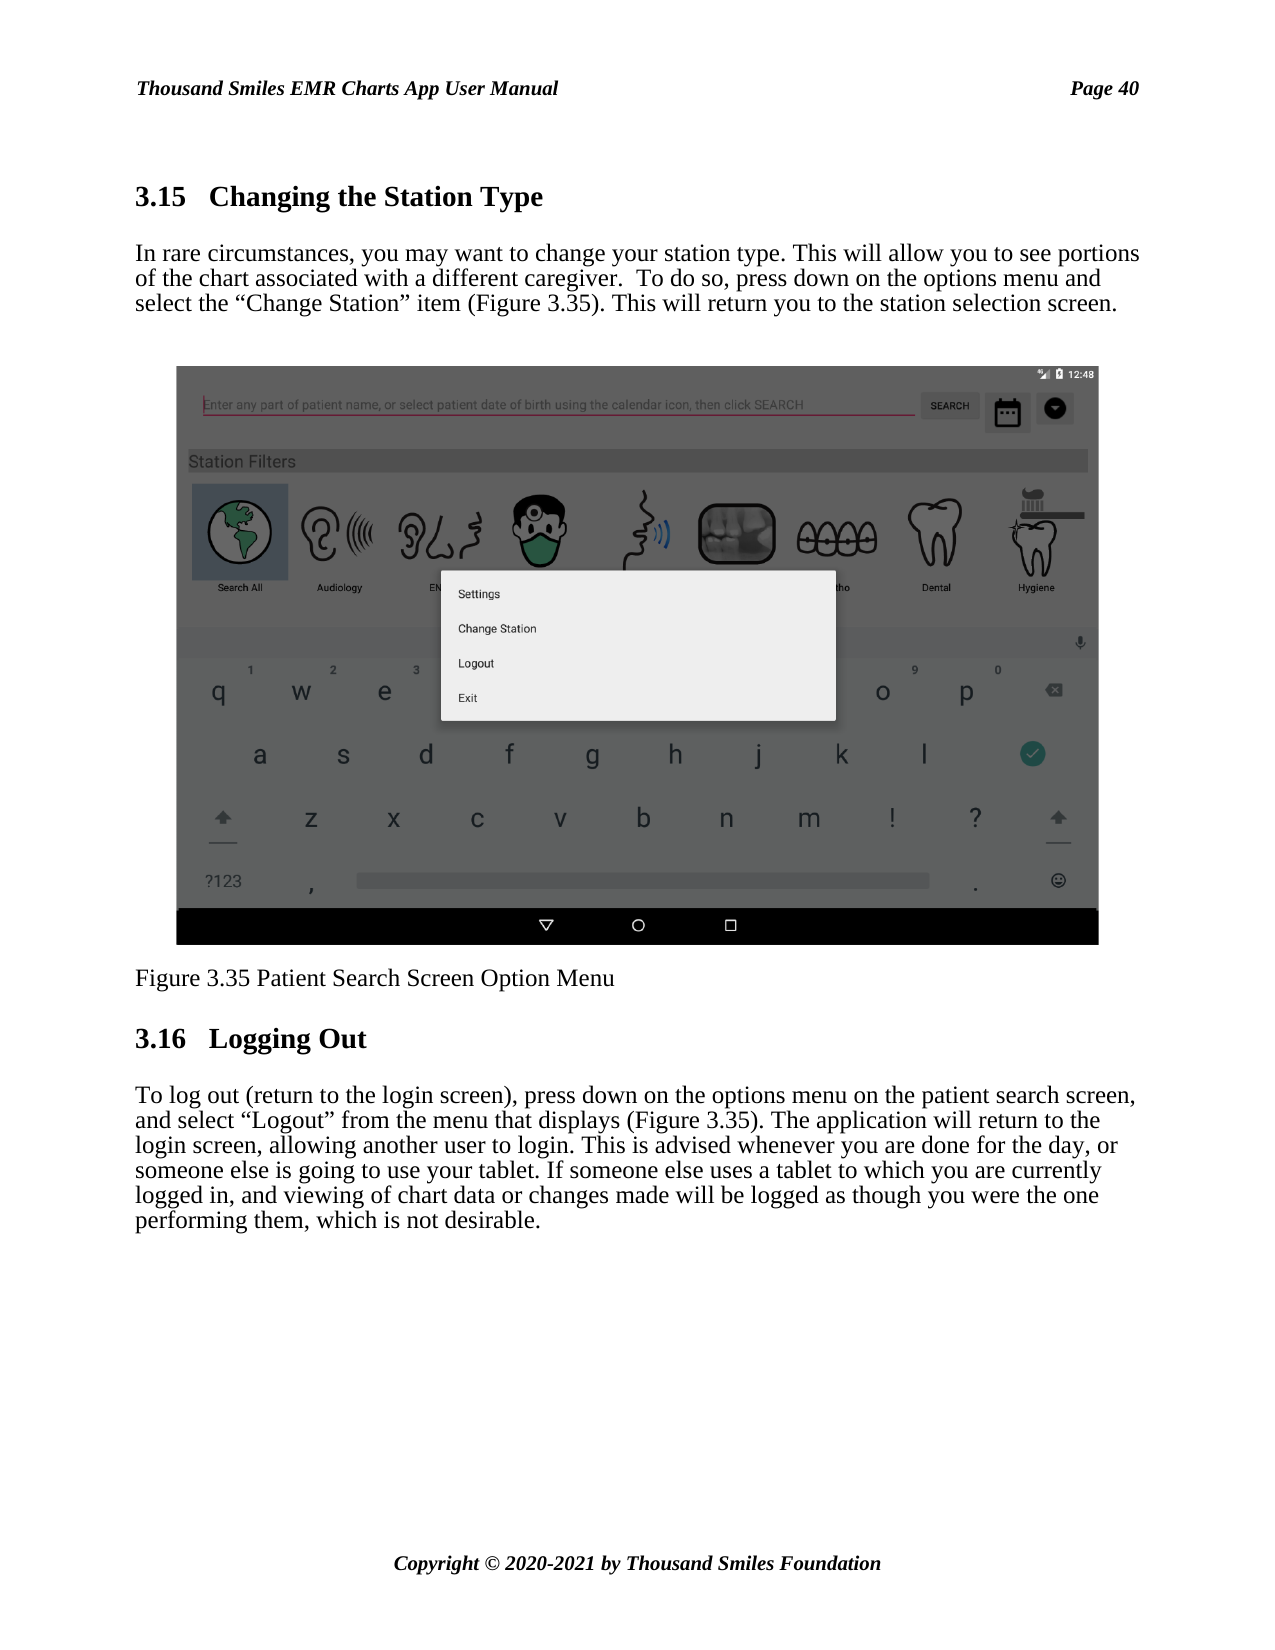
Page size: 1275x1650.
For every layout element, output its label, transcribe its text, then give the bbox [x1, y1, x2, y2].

subtitle Logging Out [135, 1021, 1140, 1054]
text Figure 3.35 Patient Search Screen Option Menu [135, 967, 1140, 992]
text In rare circumstances, you may want to change your station type. This will allow you to see portions of the chart associated with a different caregiver. To do so, press down on the options menu and select the “Change Station” item (Figure 3.35). This will return you to the station selection screen. [135, 242, 1140, 317]
text To log out (return to the login screen), press down on the options menu on the patient search screen, and select “Logout” from the menu that displays (Figure 3.35). The application will return to the login screen, allowing another user to login. This is advised whenever you are done for the day, or someone else is going to use your tablet. If someone else uses a tablet to which you are currently logged in, and viewing of chart data or changes made will be logged as though you were the one performing them, which is not desirable. [135, 1084, 1140, 1234]
picture [176, 366, 1099, 945]
subtitle Changing the Station Type [135, 179, 1140, 213]
